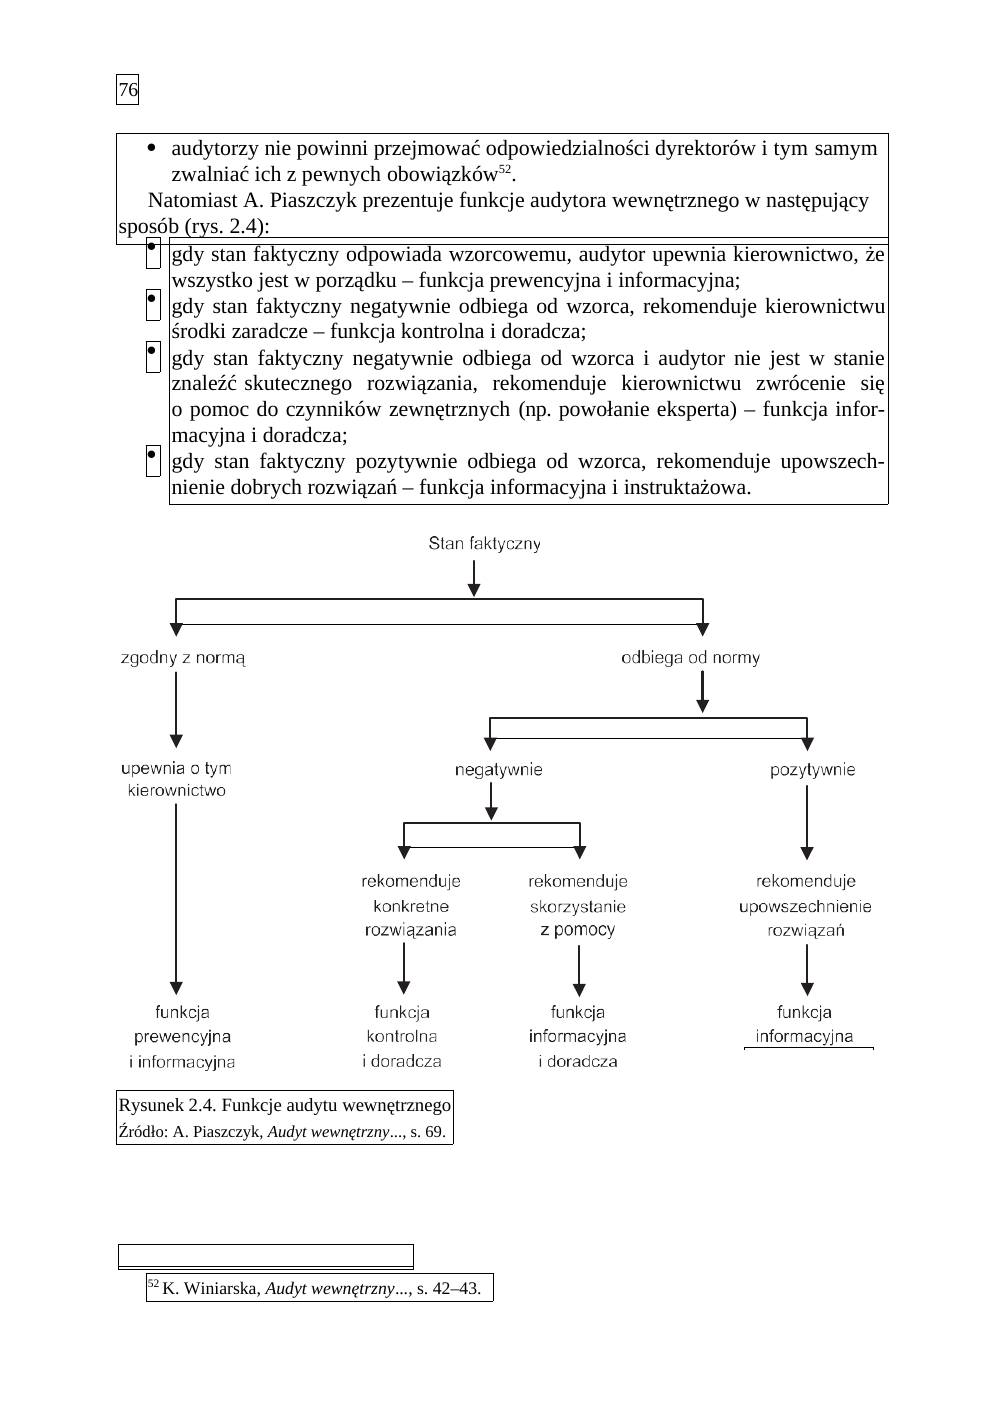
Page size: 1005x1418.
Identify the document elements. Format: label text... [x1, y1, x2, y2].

picture [622, 650, 760, 667]
text Źródło: A. Piaszczyk, Audyt wewnętrzny..., s. 69. [118, 1121, 453, 1141]
picture [121, 650, 246, 667]
list audytorzy nie powinni przejmować odpowiedzialności dyrektorów i tym samym zwalniać ich z pewnych obowiązków52. [148, 135, 886, 186]
picture [367, 1005, 437, 1042]
picture [366, 922, 456, 939]
picture [130, 1005, 235, 1071]
picture [429, 536, 540, 553]
text Rysunek 2.4. Funkcje audytu wewnętrznego [118, 1093, 453, 1115]
picture [529, 874, 627, 916]
picture [530, 1005, 626, 1067]
picture [555, 925, 615, 939]
picture [362, 874, 460, 912]
text Natomiast A. Piaszczyk prezentuje funkcje audytora wewnętrznego w następujący sposób (rys. 2.4): [118, 187, 886, 238]
text  [148, 291, 159, 311]
picture [771, 762, 855, 779]
text gdy stan faktyczny negatywnie odbiega od wzorca, rekomenduje kierownictwu środki zaradcze – funkcja kontrolna i doradcza; [171, 293, 886, 344]
picture [363, 1054, 441, 1067]
text  [148, 447, 159, 467]
picture [740, 874, 871, 939]
picture [750, 1005, 859, 1050]
picture [122, 761, 231, 796]
text 76 [118, 78, 138, 101]
text  [148, 343, 159, 363]
text 52 K. Winiarska, Audyt wewnętrzny..., s. 42–43. [148, 1276, 493, 1298]
picture [456, 762, 542, 779]
text gdy stan faktyczny negatywnie odbiega od wzorca i audytor nie jest w stanie znaleźć skutecznego rozwiązania, rekomenduje kierownictwu zwrócenie się o pomoc do czynników zewnętrznych (np. powołanie eksperta) – funkcja infor- macyjna i doradcza; [171, 344, 886, 447]
text  [148, 239, 159, 259]
text gdy stan faktyczny odpowiada wzorcowemu, audytor upewnia kierownictwo, że wszystko jest w porządku – funkcja prewencyjna i informacyjna; [171, 241, 886, 292]
text gdy stan faktyczny pozytywnie odbiega od wzorca, rekomenduje upowszech- nienie dobrych rozwiązań – funkcja informacyjna i instruktażowa. [171, 448, 886, 499]
